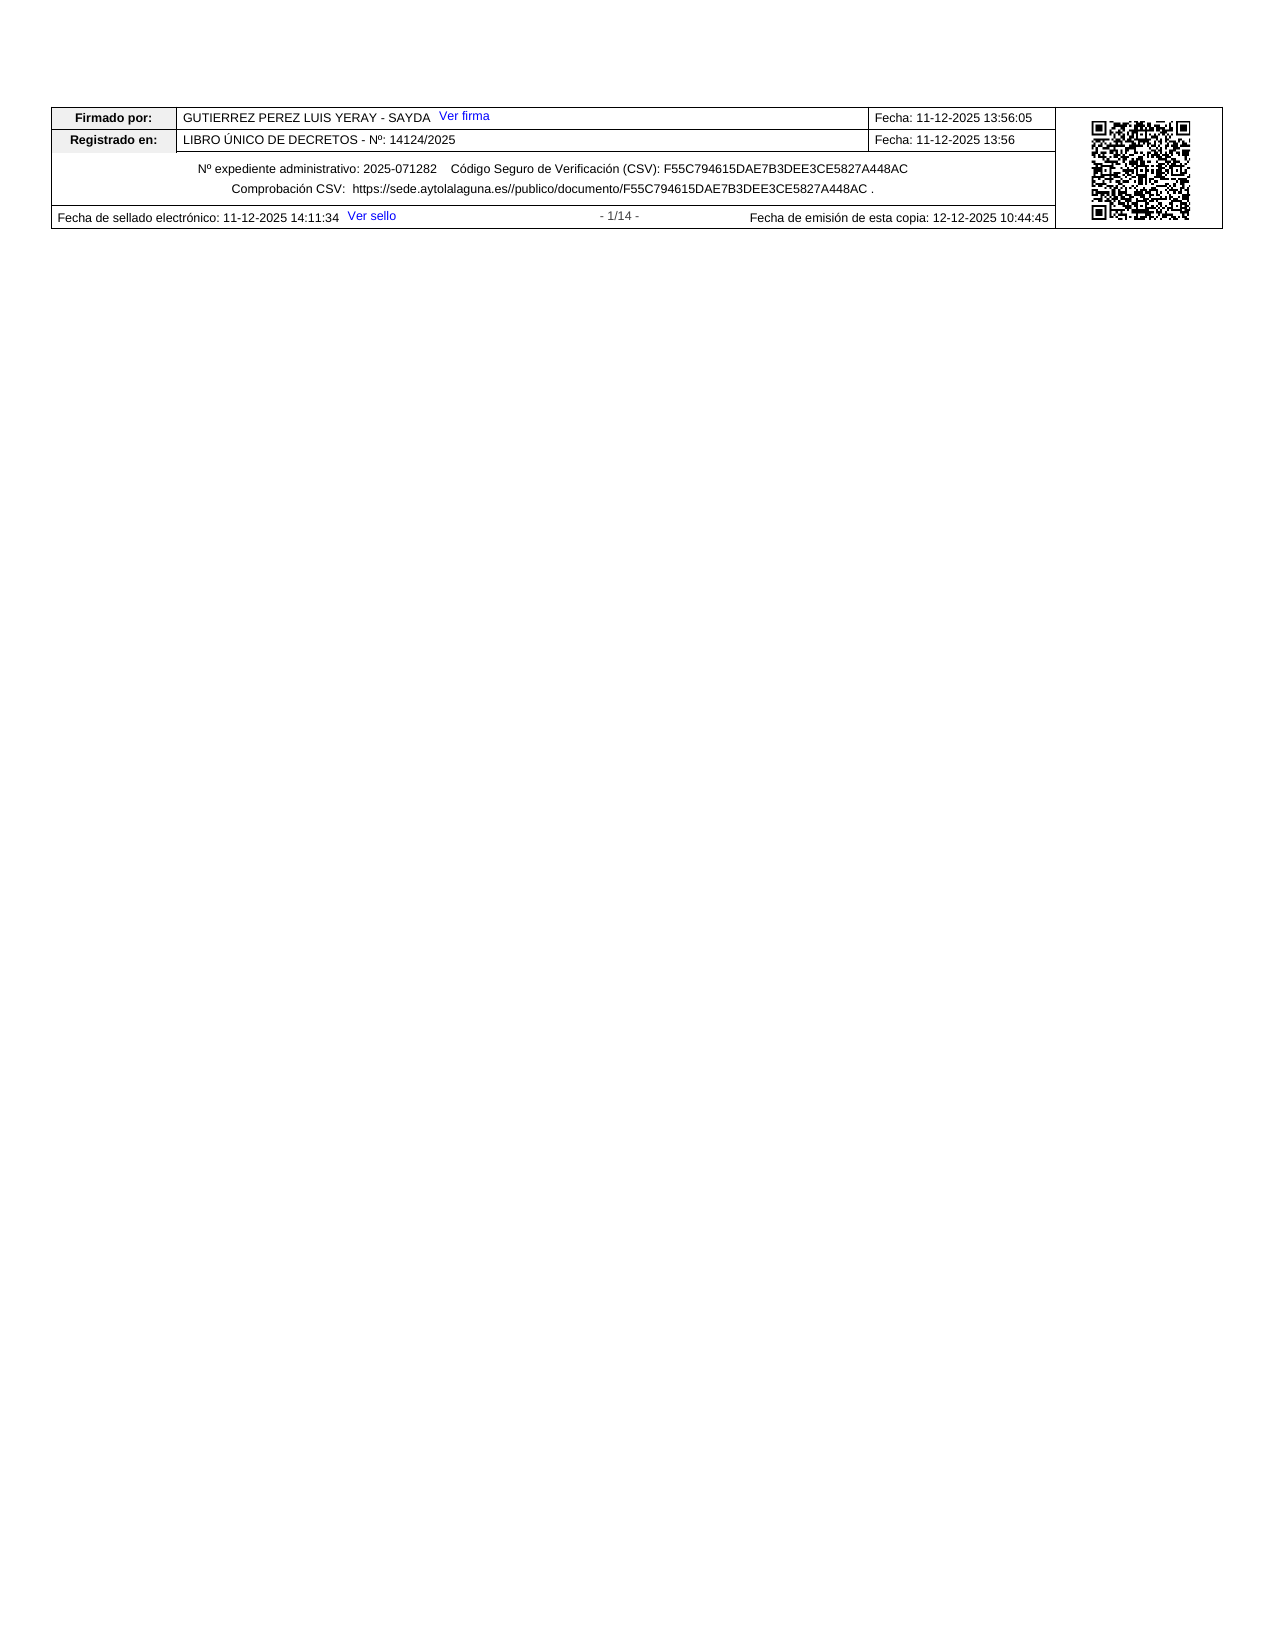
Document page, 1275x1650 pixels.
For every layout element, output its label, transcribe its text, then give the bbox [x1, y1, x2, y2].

table_header GUTIERREZ PEREZ LUIS YERAY - SAYDA Ver firma [177, 108, 868, 129]
table_cell Registrado en: [52, 130, 176, 151]
table_cell Fecha: 11-12-2025 13:56 [869, 130, 1055, 151]
table_cell Nº expediente administrativo: 2025-071282 Código Seguro de Verificación (CSV): F55C794615DAE7B3DEE3CE5827A448AC Comprobación CSV: https://sede.aytolalaguna.es//publico/documento/F55C794615DAE7B3DEE3CE5827A448AC . [52, 152, 1055, 205]
table_cell LIBRO ÚNICO DE DECRETOS - Nº: 14124/2025 [177, 130, 868, 151]
table_header Fecha: 11-12-2025 13:56:05 [869, 108, 1055, 129]
table_header [1056, 108, 1222, 228]
table_cell Fecha de sellado electrónico: 11-12-2025 14:11:34 Ver sello - 1/14 - Fecha de emisión de esta copia: 12-12-2025 10:44:45 [52, 206, 1055, 228]
table_header Firmado por: [52, 108, 176, 129]
